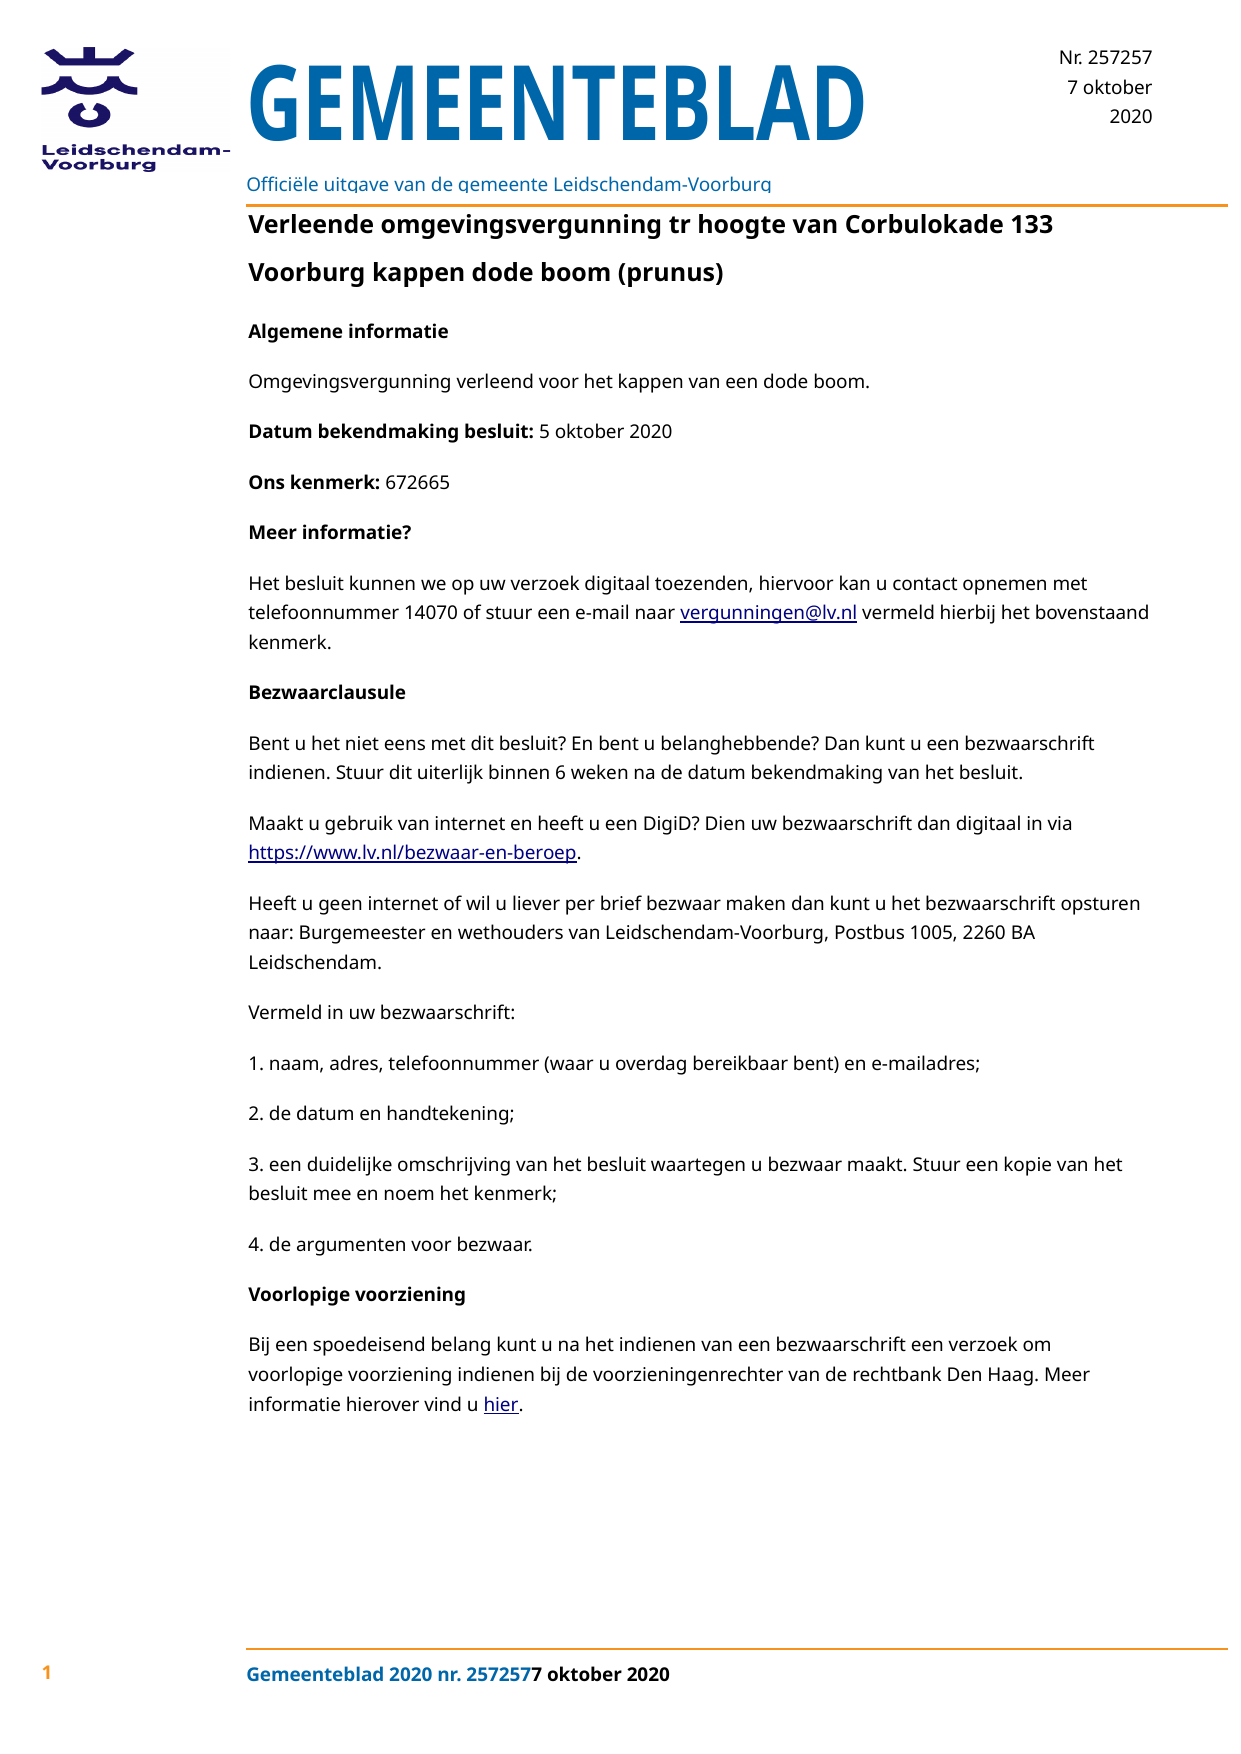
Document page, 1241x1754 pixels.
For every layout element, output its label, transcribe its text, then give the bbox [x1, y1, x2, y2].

text Datum bekendmaking besluit: 5 oktober 2020 [248, 419, 1152, 444]
text Omgevingsvergunning verleend voor het kappen van een dode boom. [248, 368, 1152, 394]
picture [41, 47, 231, 172]
text Meer informatie? [248, 519, 1152, 545]
text Maakt u gebruik van internet en heeft u een DigiD? Dien uw bezwaarschrift dan digitaal in via https://www.lv.nl/bezwaar-en-beroep. [248, 810, 1152, 865]
text Heeft u geen internet of wil u liever per brief bezwaar maken dan kunt u het bezwaarschrift opsturen naar: Burgemeester en wethouders van Leidschendam-Voorburg, Postbus 1005, 2260 BA Leidschendam. [248, 890, 1152, 975]
text Vermeld in uw bezwaarschrift: [248, 999, 1152, 1025]
text Bezwaarclausule [248, 679, 1152, 705]
text Bent u het niet eens met dit besluit? En bent u belanghebbende? Dan kunt u een bezwaarschrift indienen. Stuur dit uiterlijk binnen 6 weken na de datum bekendmaking van het besluit. [248, 730, 1152, 785]
text 3. een duidelijke omschrijving van het besluit waartegen u bezwaar maakt. Stuur een kopie van het besluit mee en noem het kenmerk; [248, 1151, 1152, 1206]
text Bij een spoedeisend belang kunt u na het indienen van een bezwaarschrift een verzoek om voorlopige voorziening indienen bij de voorzieningenrechter van de rechtbank Den Haag. Meer informatie hierover vind u hier. [248, 1332, 1152, 1417]
text Algemene informatie [248, 318, 1152, 344]
text Ons kenmerk: 672665 [248, 469, 1152, 495]
text 1. naam, adres, telefoonnummer (waar u overdag bereikbaar bent) en e-mailadres; [248, 1050, 1152, 1076]
text 2. de datum en handtekening; [248, 1100, 1152, 1126]
text Het besluit kunnen we op uw verzoek digitaal toezenden, hiervoor kan u contact opnemen met telefoonnummer 14070 of stuur een e-mail naar vergunningen@lv.nl vermeld hierbij het bovenstaand kenmerk. [248, 570, 1152, 655]
text Verleende omgevingsvergunning tr hoogte van Corbulokade 133 Voorburg kappen dode boom (prunus) [248, 207, 1152, 288]
text Voorlopige voorziening [248, 1281, 1152, 1307]
text 4. de argumenten voor bezwaar. [248, 1231, 1152, 1257]
